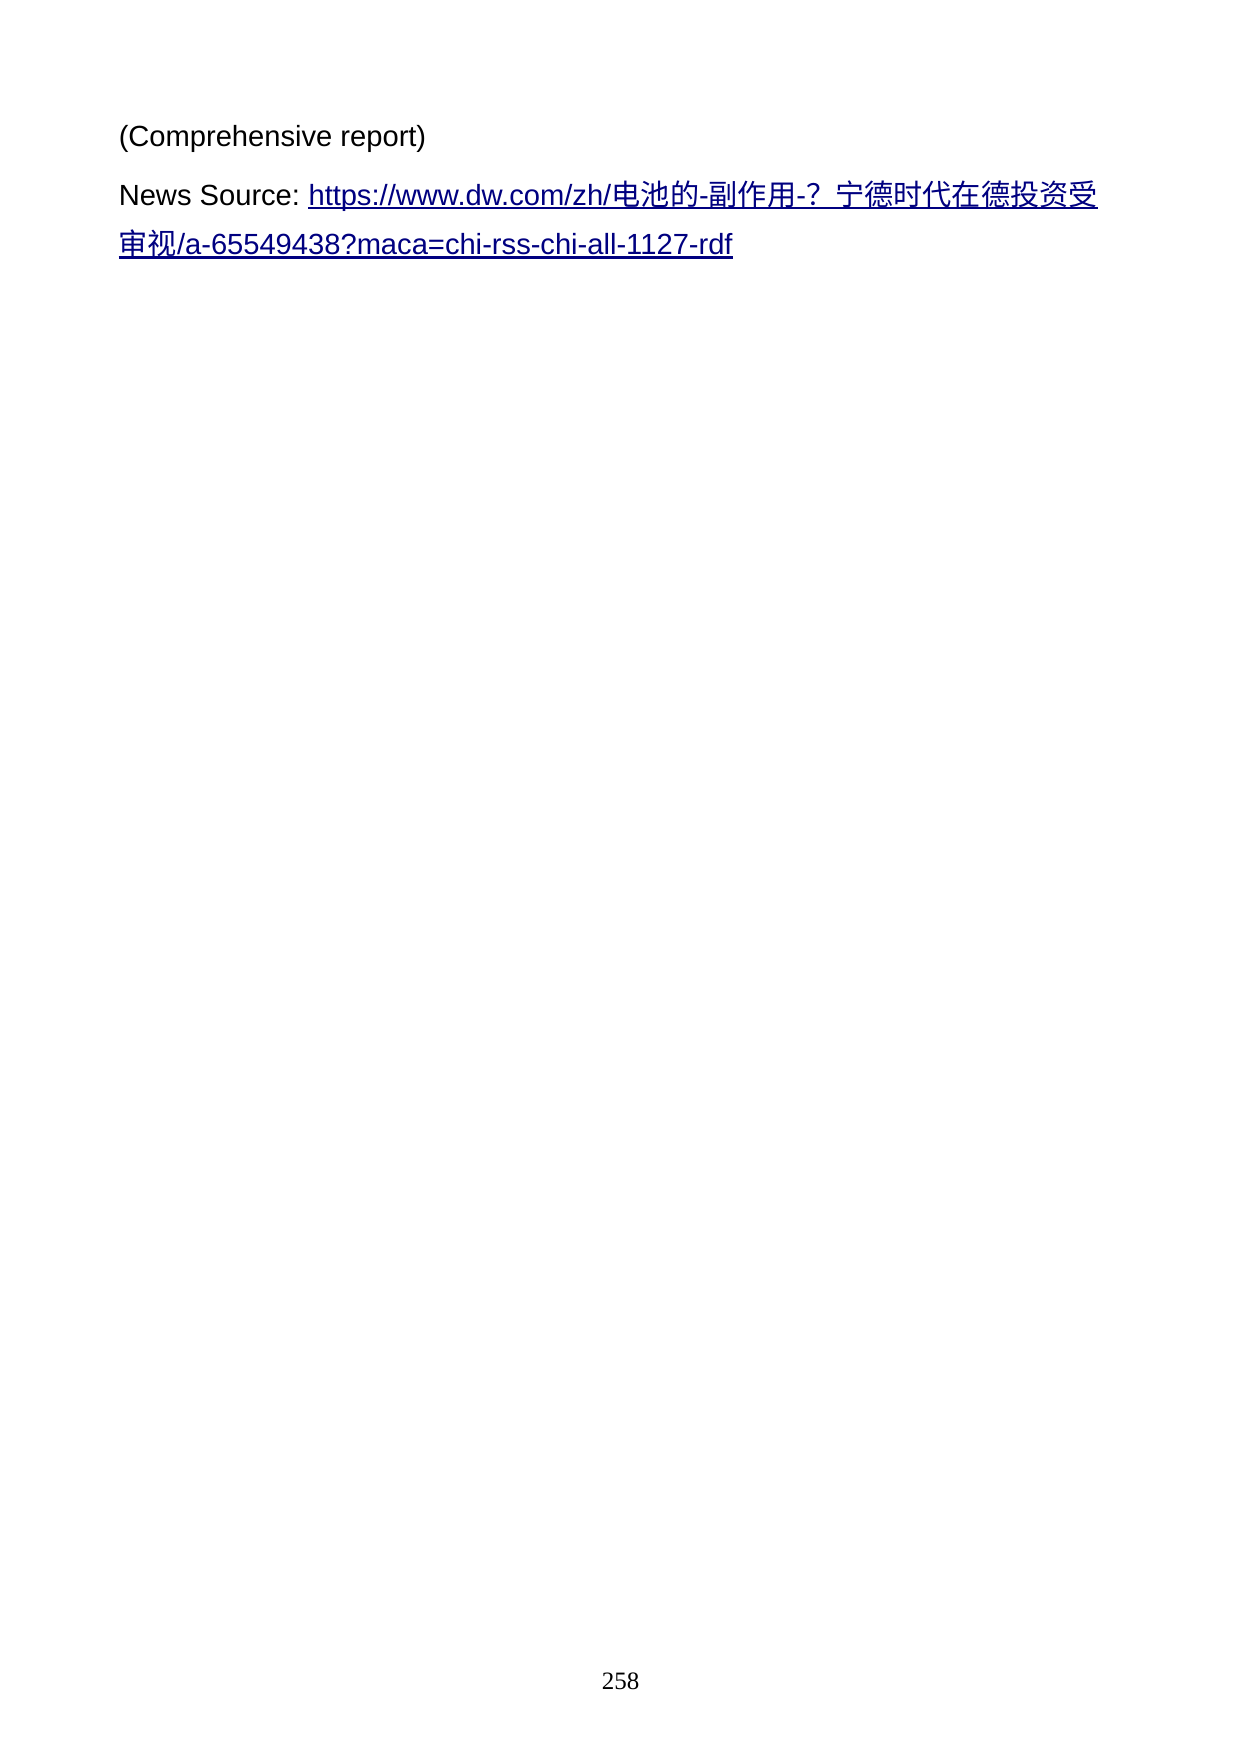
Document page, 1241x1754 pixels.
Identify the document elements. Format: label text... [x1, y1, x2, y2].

text (Comprehensive report) [118, 118, 1122, 152]
text News Source: https://www.dw.com/zh/电池的-副作用-？宁德时代在德投资受审视/a-65549438?maca=chi-rss-chi-all-1127-rdf [118, 172, 1122, 262]
